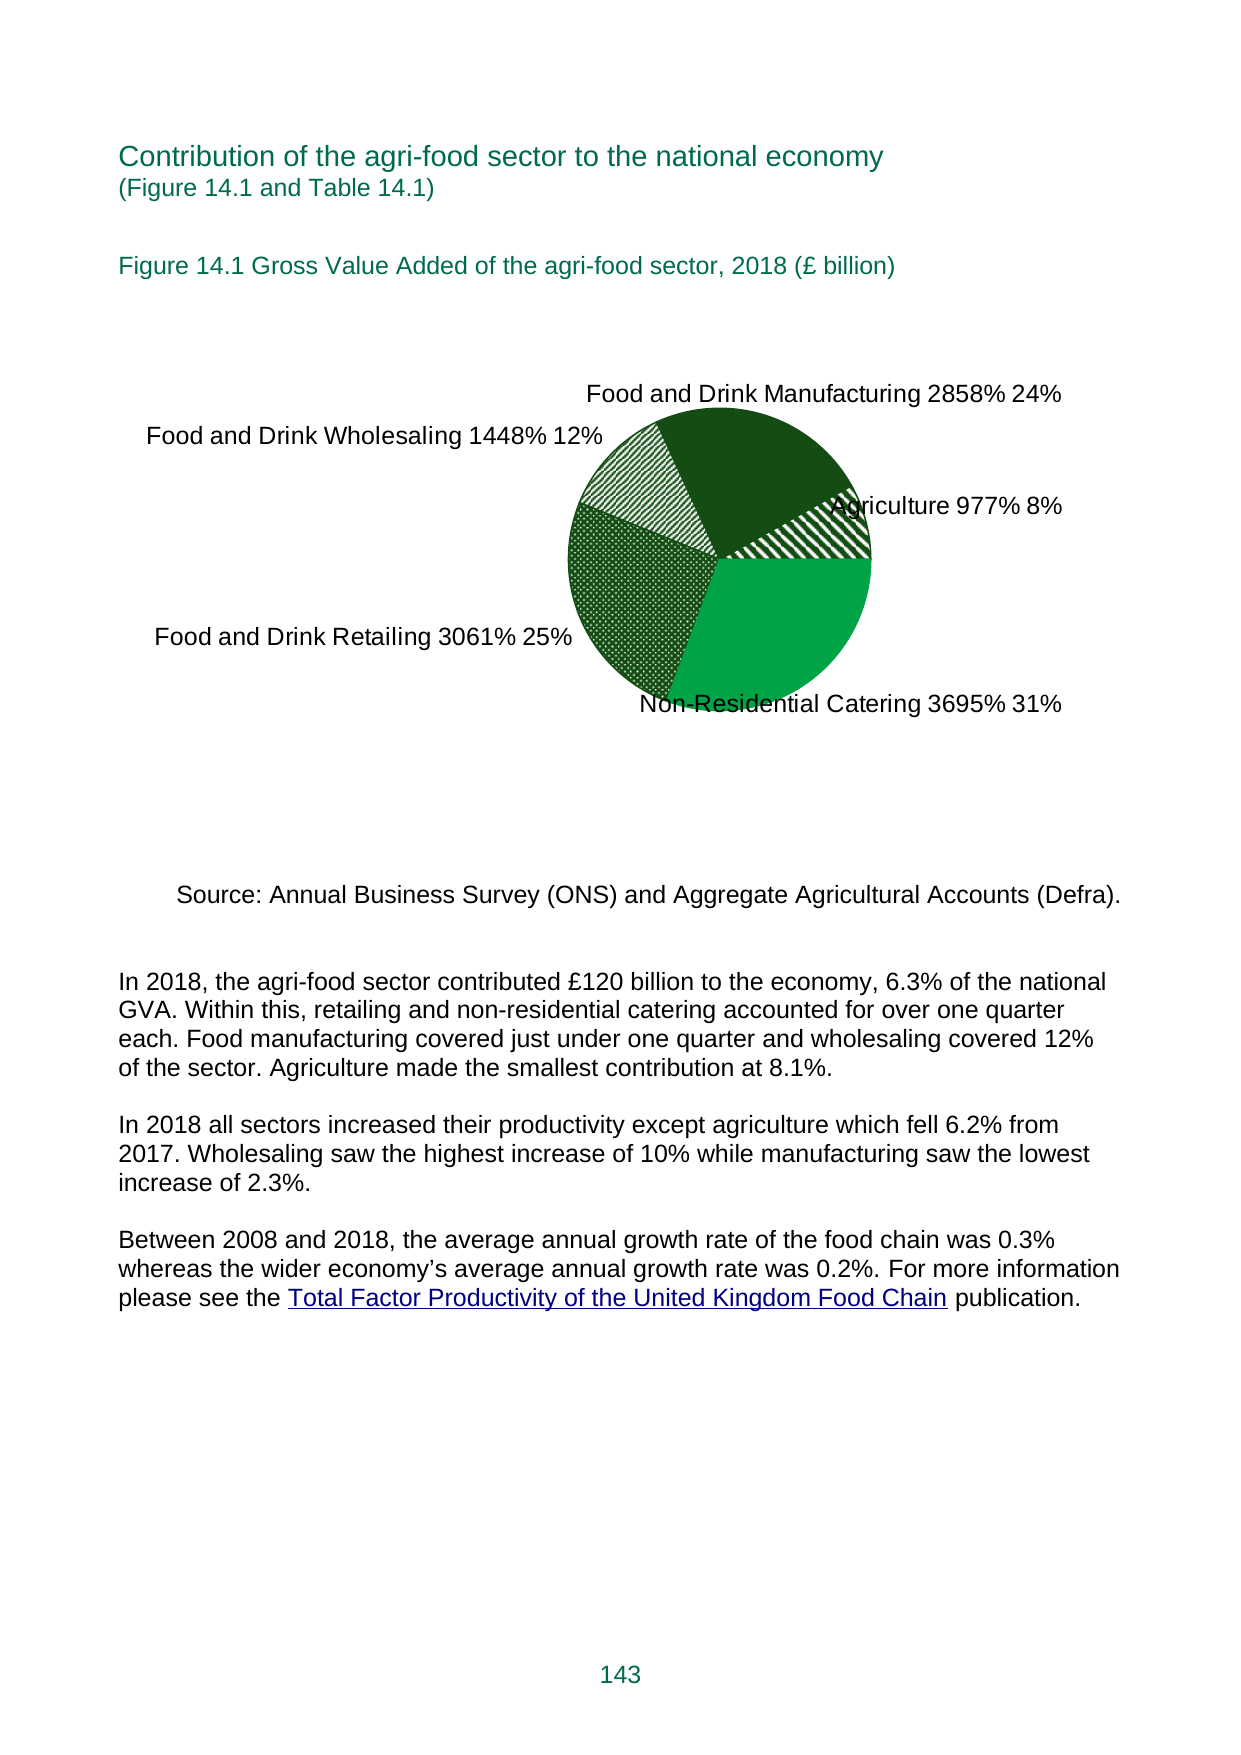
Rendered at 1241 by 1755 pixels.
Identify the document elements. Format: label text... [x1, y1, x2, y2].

text In 2018, the agri-food sector contributed £120 billion to the economy, 6.3% of the national GVA. Within this, retailing and non-residential catering accounted for over one quarter each. Food manufacturing covered just under one quarter and wholesaling covered 12% of the sector. Agriculture made the smallest contribution at 8.1%. [118, 967, 1122, 1082]
text Source: Annual Business Survey (ONS) and Aggregate Agricultural Accounts (Defra). [118, 880, 1122, 909]
subtitle Figure 14.1 Gross Value Added of the agri-food sector, 2018 (£ billion) [118, 251, 1122, 279]
text In 2018 all sectors increased their productivity except agriculture which fell 6.2% from 2017. Wholesaling saw the highest increase of 10% while manufacturing saw the lowest increase of 2.3%. [118, 1110, 1122, 1197]
text Between 2008 and 2018, the average annual growth rate of the food chain was 0.3% whereas the wider economy’s average annual growth rate was 0.2%. For more information please see the Total Factor Productivity of the United Kingdom Food Chain publication. [118, 1225, 1122, 1312]
subtitle Contribution of the agri-food sector to the national economy (Figure 14.1 and Table 14.1) [118, 139, 1122, 201]
